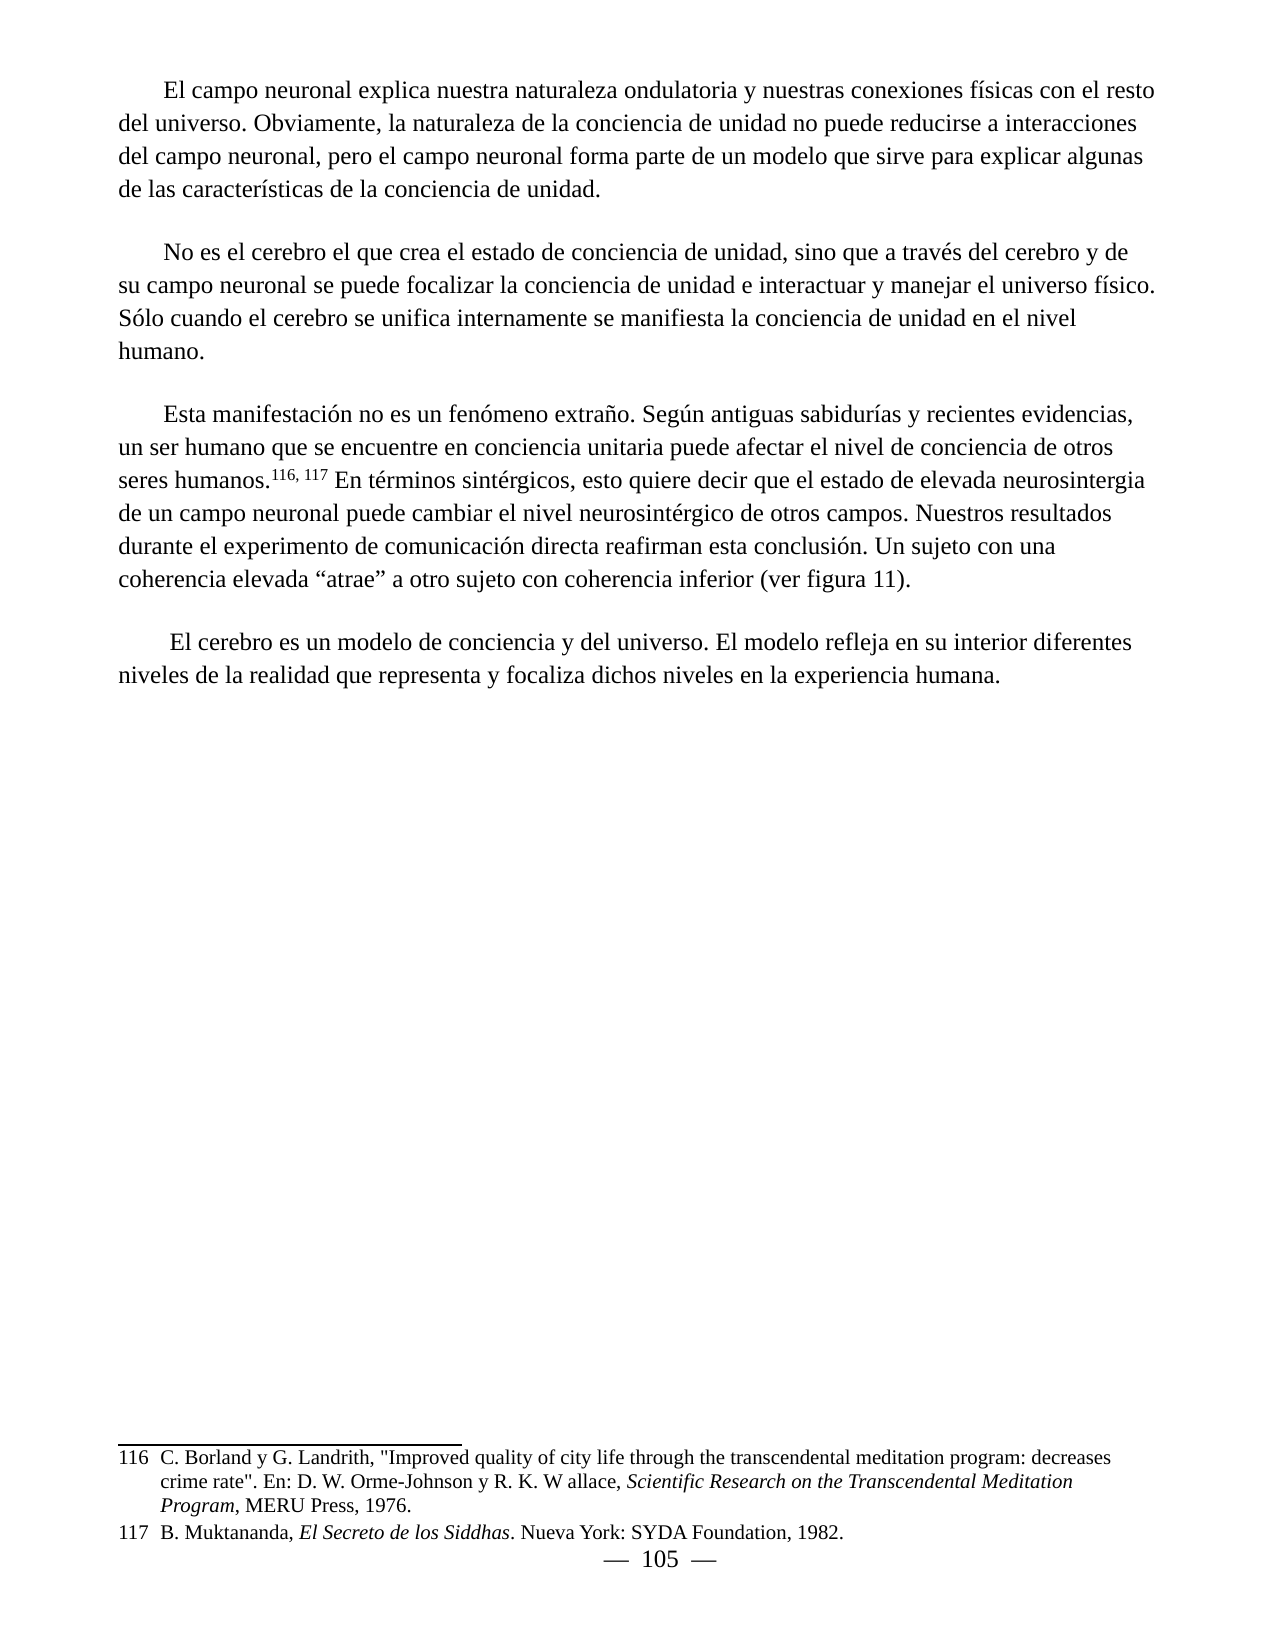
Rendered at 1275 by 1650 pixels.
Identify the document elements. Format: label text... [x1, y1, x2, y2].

text El cerebro es un modelo de conciencia y del universo. El modelo refleja en su interior diferentes niveles de la realidad que representa y focaliza dichos niveles en la experiencia humana. [118, 627, 1157, 689]
text No es el cerebro el que crea el estado de conciencia de unidad, sino que a través del cerebro y de su campo neuronal se puede focalizar la conciencia de unidad e interactuar y manejar el universo físico. Sólo cuando el cerebro se unifica internamente se manifiesta la conciencia de unidad en el nivel humano. [118, 237, 1157, 365]
text Esta manifestación no es un fenómeno extraño. Según antiguas sabidurías y recientes evidencias, un ser humano que se encuentre en conciencia unitaria puede afectar el nivel de conciencia de otros seres humanos., En términos sintérgicos, esto quiere decir que el estado de elevada neurosintergia de un campo neuronal puede cambiar el nivel neurosintérgico de otros campos. Nuestros resultados durante el experimento de comunicación directa reafirman esta conclusión. Un sujeto con una coherencia elevada “atrae” a otro sujeto con coherencia inferior (ver figura 11). [118, 399, 1157, 593]
text B. Muktananda, El Secreto de los Siddhas. Nueva York: SYDA Foundation, 1982. [118, 1520, 1157, 1544]
text C. Borland y G. Landrith, "Improved quality of city life through the transcendental meditation program: decreases crime rate". En: D. W. Orme-Johnson y R. K. W allace, Scientific Research on the Transcendental Meditation Program, MERU Press, 1976. [118, 1445, 1157, 1517]
text El campo neuronal explica nuestra naturaleza ondulatoria y nuestras conexiones físicas con el resto del universo. Obviamente, la naturaleza de la conciencia de unidad no puede reducirse a interacciones del campo neuronal, pero el campo neuronal forma parte de un modelo que sirve para explicar algunas de las características de la conciencia de unidad. [118, 75, 1157, 203]
